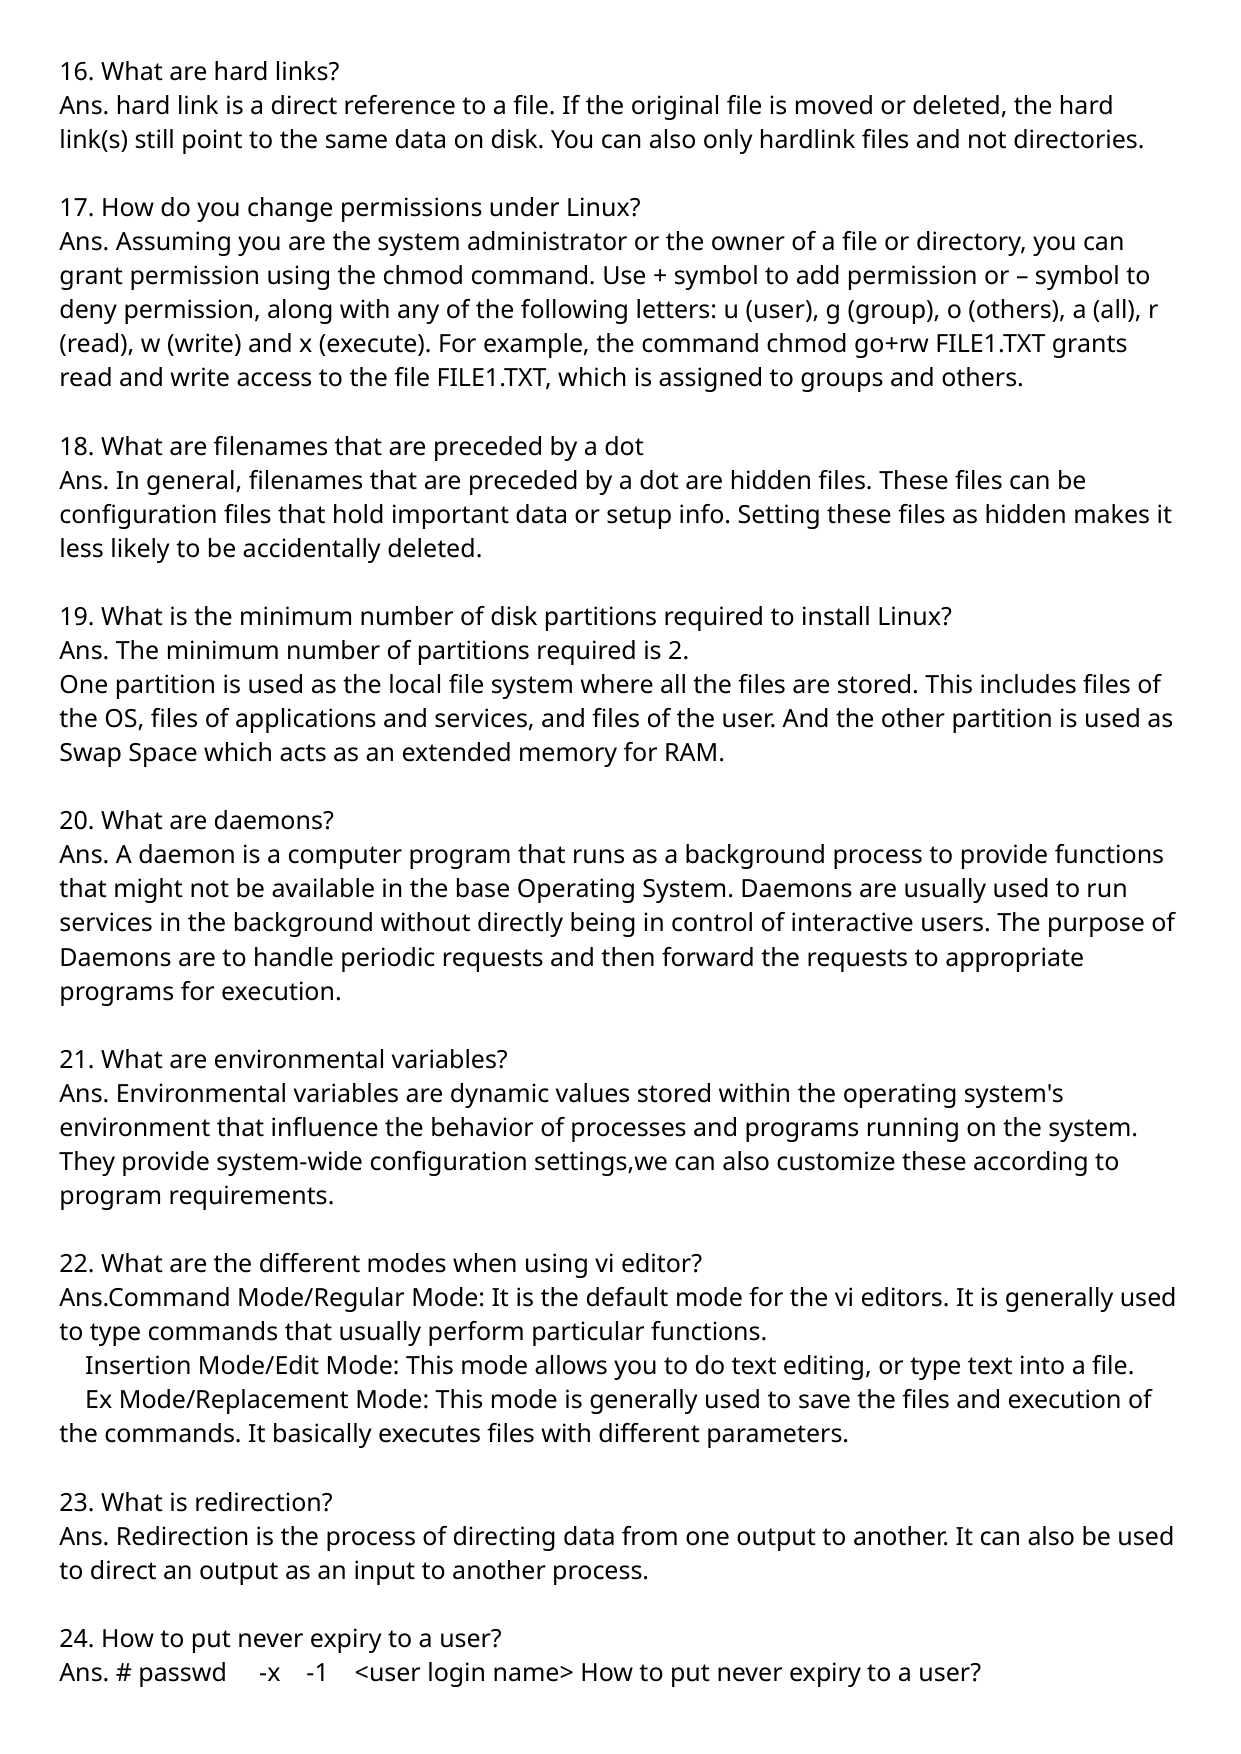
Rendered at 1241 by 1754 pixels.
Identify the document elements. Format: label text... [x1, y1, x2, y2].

text 16. What are hard links? [59, 53, 1184, 88]
text Ex Mode/Replacement Mode: This mode is generally used to save the files and execution of the commands. It basically executes files with different parameters. [59, 1382, 1184, 1450]
text Insertion Mode/Edit Mode: This mode allows you to do text editing, or type text into a file. [59, 1348, 1184, 1382]
text 21. What are environmental variables? [59, 1041, 1184, 1075]
text One partition is used as the local file system where all the files are stored. This includes files of the OS, files of applications and services, and files of the user. And the other partition is used as Swap Space which acts as an extended memory for RAM. [59, 667, 1184, 769]
text 23. What is redirection? [59, 1484, 1184, 1518]
text 24. How to put never expiry to a user? [59, 1620, 1184, 1654]
text 19. What is the minimum number of disk partitions required to install Linux? [59, 598, 1184, 633]
text Ans.Command Mode/Regular Mode: It is the default mode for the vi editors. It is generally used to type commands that usually perform particular functions. [59, 1280, 1184, 1348]
text Ans. Environmental variables are dynamic values stored within the operating system's environment that influence the behavior of processes and programs running on the system. They provide system-wide configuration settings,we can also customize these according to program requirements. [59, 1075, 1184, 1212]
text Ans. Assuming you are the system administrator or the owner of a file or directory, you can grant permission using the chmod command. Use + symbol to add permission or – symbol to deny permission, along with any of the following letters: u (user), g (group), o (others), a (all), r (read), w (write) and x (execute). For example, the command chmod go+rw FILE1.TXT grants read and write access to the file FILE1.TXT, which is assigned to groups and others. [59, 224, 1184, 394]
text 20. What are daemons? [59, 803, 1184, 837]
text Ans. Redirection is the process of directing data from one output to another. It can also be used to direct an output as an input to another process. [59, 1518, 1184, 1586]
text Ans. # passwd -x -1 <user login name> How to put never expiry to a user? [59, 1654, 1184, 1688]
text Ans. A daemon is a computer program that runs as a background process to provide functions that might not be available in the base Operating System. Daemons are usually used to run services in the background without directly being in control of interactive users. The purpose of Daemons are to handle periodic requests and then forward the requests to appropriate programs for execution. [59, 837, 1184, 1007]
text 22. What are the different modes when using vi editor? [59, 1246, 1184, 1280]
text Ans. In general, filenames that are preceded by a dot are hidden files. These files can be configuration files that hold important data or setup info. Setting these files as hidden makes it less likely to be accidentally deleted. [59, 462, 1184, 564]
text 17. How do you change permissions under Linux? [59, 190, 1184, 224]
text Ans. The minimum number of partitions required is 2. [59, 633, 1184, 667]
text 18. What are filenames that are preceded by a dot [59, 428, 1184, 462]
text Ans. hard link is a direct reference to a file. If the original file is moved or deleted, the hard link(s) still point to the same data on disk. You can also only hardlink files and not directories. [59, 88, 1184, 156]
